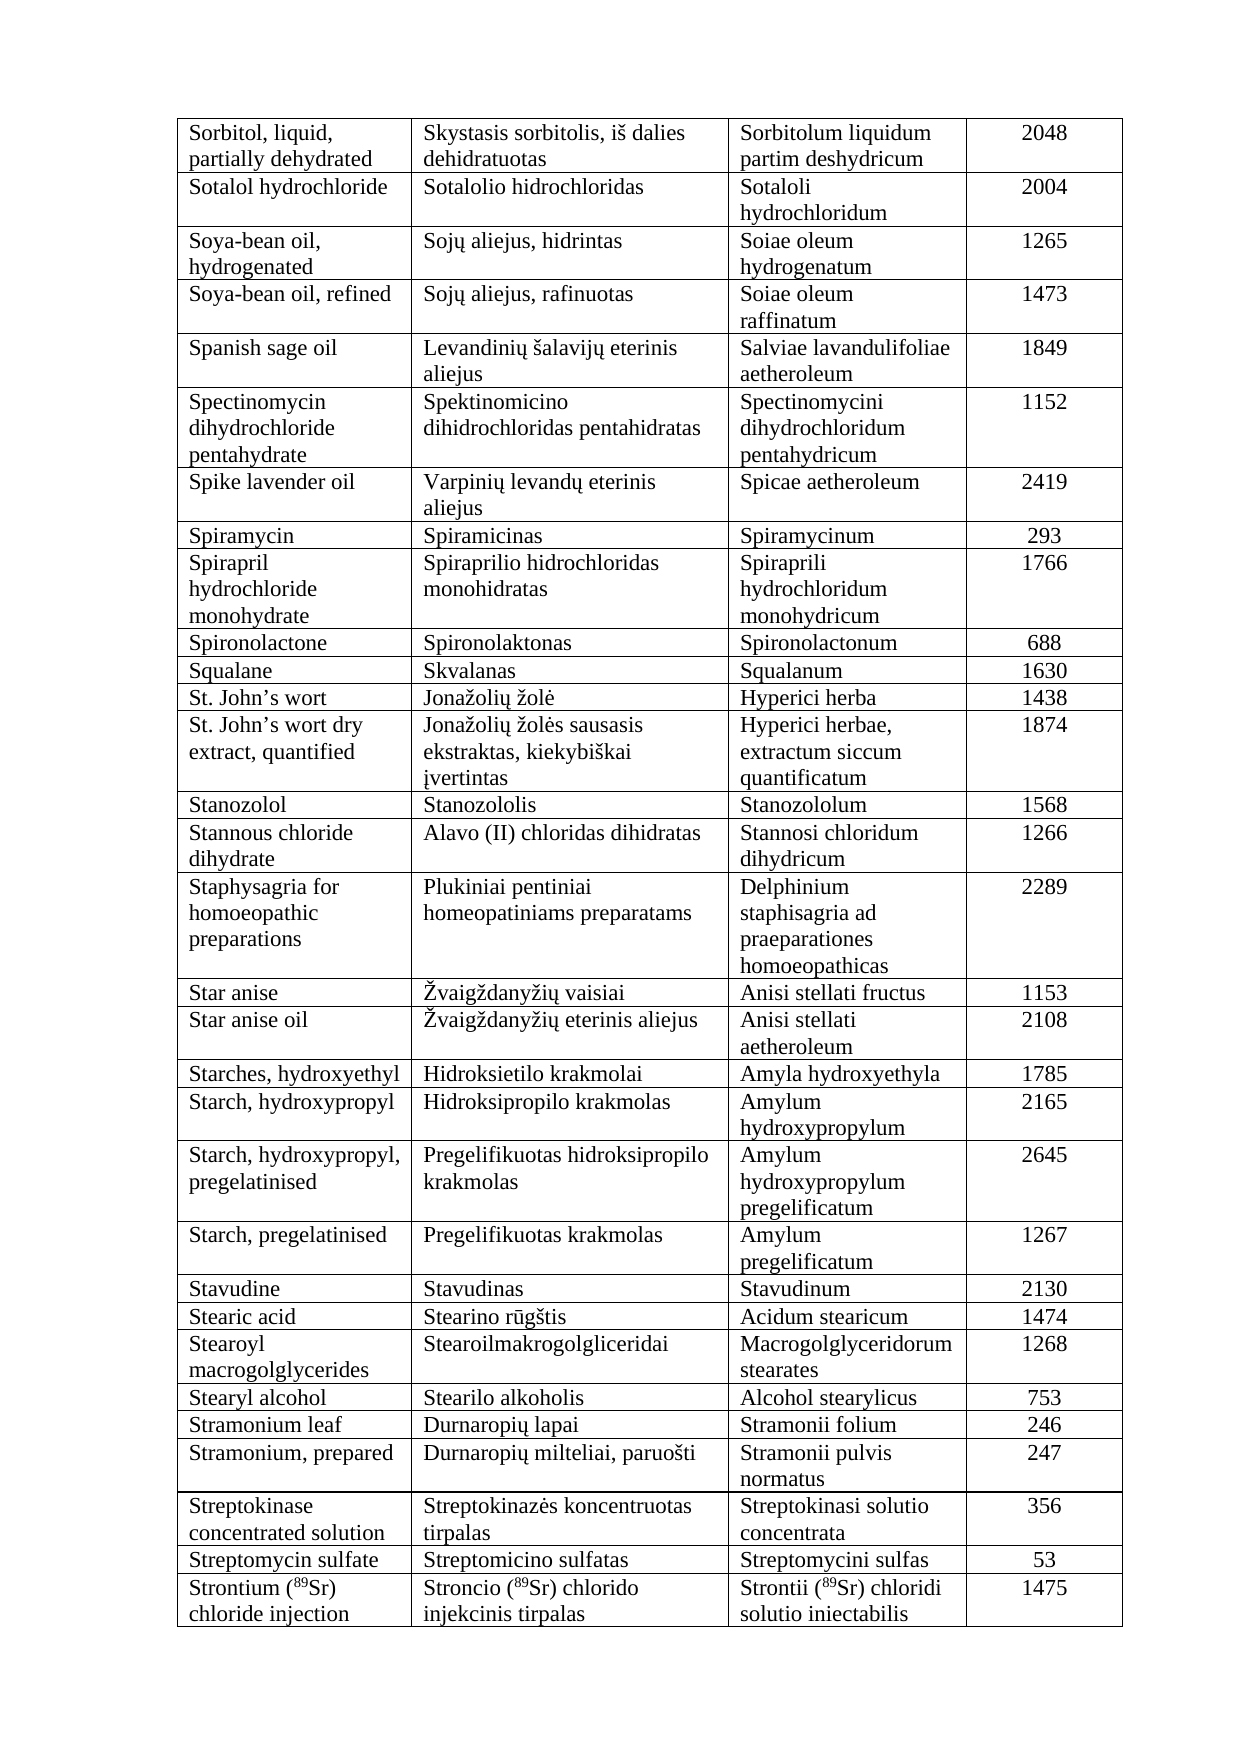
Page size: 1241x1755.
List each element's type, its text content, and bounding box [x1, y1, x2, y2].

table_cell Stearoyl macrogolglycerides [178, 1330, 411, 1383]
table_cell Acidum stearicum [729, 1303, 966, 1329]
table_cell Streptokinazės koncentruotas tirpalas [412, 1493, 728, 1545]
table_cell Skystasis sorbitolis, iš dalies dehidratuotas [412, 119, 728, 172]
table_cell Spiramycin [178, 522, 411, 548]
table_cell Stearic acid [178, 1303, 411, 1329]
table_cell Spiraprili hydrochloridum monohydricum [729, 549, 966, 628]
table_cell Stanozololis [412, 792, 728, 818]
table_cell 1152 [967, 388, 1122, 467]
table_cell Durnaropių lapai [412, 1411, 728, 1438]
table_cell 1766 [967, 549, 1122, 628]
table_cell Stavudine [178, 1275, 411, 1302]
table_cell Žvaigždanyžių eterinis aliejus [412, 1007, 728, 1059]
table_cell Varpinių levandų eterinis aliejus [412, 468, 728, 521]
table_cell Stannous chloride dihydrate [178, 819, 411, 872]
table_cell Spektinomicino dihidrochloridas pentahidratas [412, 388, 728, 467]
table_cell 1568 [967, 792, 1122, 818]
table_cell 1267 [967, 1222, 1122, 1274]
table_cell Spike lavender oil [178, 468, 411, 521]
table_cell Squalane [178, 657, 411, 683]
table_cell 2048 [967, 119, 1122, 172]
table_cell Soya-bean oil, refined [178, 280, 411, 333]
table_cell Streptomycin sulfate [178, 1546, 411, 1572]
table_cell Stearyl alcohol [178, 1384, 411, 1410]
table_cell Sorbitolum liquidum partim deshydricum [729, 119, 966, 172]
table_cell Streptokinase concentrated solution [178, 1493, 411, 1545]
table_cell Star anise oil [178, 1007, 411, 1059]
table_cell Soiae oleum hydrogenatum [729, 227, 966, 279]
table_cell Hidroksipropilo krakmolas [412, 1088, 728, 1140]
table_cell Star anise [178, 979, 411, 1006]
table_cell Hyperici herbae, extractum siccum quantificatum [729, 711, 966, 791]
table_cell Stearilo alkoholis [412, 1384, 728, 1410]
table_cell Sojų aliejus, hidrintas [412, 227, 728, 279]
table_cell Spiramicinas [412, 522, 728, 548]
table_cell Salviae lavandulifoliae aetheroleum [729, 334, 966, 387]
table_cell Sorbitol, liquid, partially dehydrated [178, 119, 411, 172]
table_cell 1473 [967, 280, 1122, 333]
table_cell Spironolactonum [729, 629, 966, 656]
table_cell 1265 [967, 227, 1122, 279]
table_cell Stearino rūgštis [412, 1303, 728, 1329]
table_cell 2108 [967, 1007, 1122, 1059]
table_cell 1874 [967, 711, 1122, 791]
table_cell Delphinium staphisagria ad praeparationes homoeopathicas [729, 873, 966, 978]
table_cell Staphysagria for homoeopathic preparations [178, 873, 411, 978]
table_cell Amylum hydroxypropylum [729, 1088, 966, 1140]
table_cell Amylum hydroxypropylum pregelificatum [729, 1141, 966, 1221]
table_cell 2004 [967, 173, 1122, 226]
table_cell Starches, hydroxyethyl [178, 1060, 411, 1087]
table_cell 1268 [967, 1330, 1122, 1383]
table_cell Sotalol hydrochloride [178, 173, 411, 226]
table_cell Anisi stellati fructus [729, 979, 966, 1006]
table_cell Stramonii pulvis normatus [729, 1439, 966, 1491]
table_cell 1630 [967, 657, 1122, 683]
table_cell Durnaropių milteliai, paruošti [412, 1439, 728, 1491]
table_cell Spectinomycini dihydrochloridum pentahydricum [729, 388, 966, 467]
table_cell Stavudinum [729, 1275, 966, 1302]
table_cell 2645 [967, 1141, 1122, 1221]
table_cell Hidroksietilo krakmolai [412, 1060, 728, 1087]
table_cell Levandinių šalavijų eterinis aliejus [412, 334, 728, 387]
table_cell 53 [967, 1546, 1122, 1572]
table_cell Spicae aetheroleum [729, 468, 966, 521]
table_cell Squalanum [729, 657, 966, 683]
table_cell St. John’s wort [178, 684, 411, 710]
table_cell Soiae oleum raffinatum [729, 280, 966, 333]
table_cell 1153 [967, 979, 1122, 1006]
table_cell Anisi stellati aetheroleum [729, 1007, 966, 1059]
table_cell 1785 [967, 1060, 1122, 1087]
table_cell Stramonii folium [729, 1411, 966, 1438]
table_cell Macrogolglyceridorum stearates [729, 1330, 966, 1383]
table_cell Stanozololum [729, 792, 966, 818]
table_cell Stroncio (89Sr) chlorido injekcinis tirpalas [412, 1574, 728, 1626]
table_cell Alcohol stearylicus [729, 1384, 966, 1410]
table_cell Streptokinasi solutio concentrata [729, 1493, 966, 1545]
table_cell 2419 [967, 468, 1122, 521]
table_cell Stanozolol [178, 792, 411, 818]
table_cell Stearoilmakrogolgliceridai [412, 1330, 728, 1383]
table_cell Skvalanas [412, 657, 728, 683]
table_cell Spectinomycin dihydrochloride pentahydrate [178, 388, 411, 467]
table_cell Sojų aliejus, rafinuotas [412, 280, 728, 333]
table_cell Spirapril hydrochloride monohydrate [178, 549, 411, 628]
table_cell Spiramycinum [729, 522, 966, 548]
table_cell Stramonium, prepared [178, 1439, 411, 1491]
table_cell 1438 [967, 684, 1122, 710]
table_cell Streptomicino sulfatas [412, 1546, 728, 1572]
table_cell 1849 [967, 334, 1122, 387]
table_cell Amylum pregelificatum [729, 1222, 966, 1274]
table_cell Plukiniai pentiniai homeopatiniams preparatams [412, 873, 728, 978]
table_cell St. John’s wort dry extract, quantified [178, 711, 411, 791]
table_cell 688 [967, 629, 1122, 656]
table_cell 1266 [967, 819, 1122, 872]
table_cell 247 [967, 1439, 1122, 1491]
table_cell Jonažolių žolės sausasis ekstraktas, kiekybiškai įvertintas [412, 711, 728, 791]
table_cell Spiraprilio hidrochloridas monohidratas [412, 549, 728, 628]
table_cell 2165 [967, 1088, 1122, 1140]
table_cell 753 [967, 1384, 1122, 1410]
table_cell Stavudinas [412, 1275, 728, 1302]
table_cell Starch, pregelatinised [178, 1222, 411, 1274]
table_cell Strontii (89Sr) chloridi solutio iniectabilis [729, 1574, 966, 1626]
table_cell Sotaloli hydrochloridum [729, 173, 966, 226]
table_cell 246 [967, 1411, 1122, 1438]
table_cell Pregelifikuotas hidroksipropilo krakmolas [412, 1141, 728, 1221]
table_cell Žvaigždanyžių vaisiai [412, 979, 728, 1006]
table_cell Stramonium leaf [178, 1411, 411, 1438]
table_cell Streptomycini sulfas [729, 1546, 966, 1572]
table_cell Strontium (89Sr) chloride injection [178, 1574, 411, 1626]
table_cell 1474 [967, 1303, 1122, 1329]
table_cell Jonažolių žolė [412, 684, 728, 710]
table_cell 2289 [967, 873, 1122, 978]
table_cell Amyla hydroxyethyla [729, 1060, 966, 1087]
table_cell Stannosi chloridum dihydricum [729, 819, 966, 872]
table_cell 2130 [967, 1275, 1122, 1302]
table_cell Spanish sage oil [178, 334, 411, 387]
table_cell Sotalolio hidrochloridas [412, 173, 728, 226]
table_cell Alavo (II) chloridas dihidratas [412, 819, 728, 872]
table_cell Pregelifikuotas krakmolas [412, 1222, 728, 1274]
table_cell 293 [967, 522, 1122, 548]
table_cell Spironolactone [178, 629, 411, 656]
table_cell Starch, hydroxypropyl [178, 1088, 411, 1140]
table_cell Starch, hydroxypropyl, pregelatinised [178, 1141, 411, 1221]
table_cell 1475 [967, 1574, 1122, 1626]
table_cell 356 [967, 1493, 1122, 1545]
table_cell Hyperici herba [729, 684, 966, 710]
table_cell Spironolaktonas [412, 629, 728, 656]
table_cell Soya-bean oil, hydrogenated [178, 227, 411, 279]
